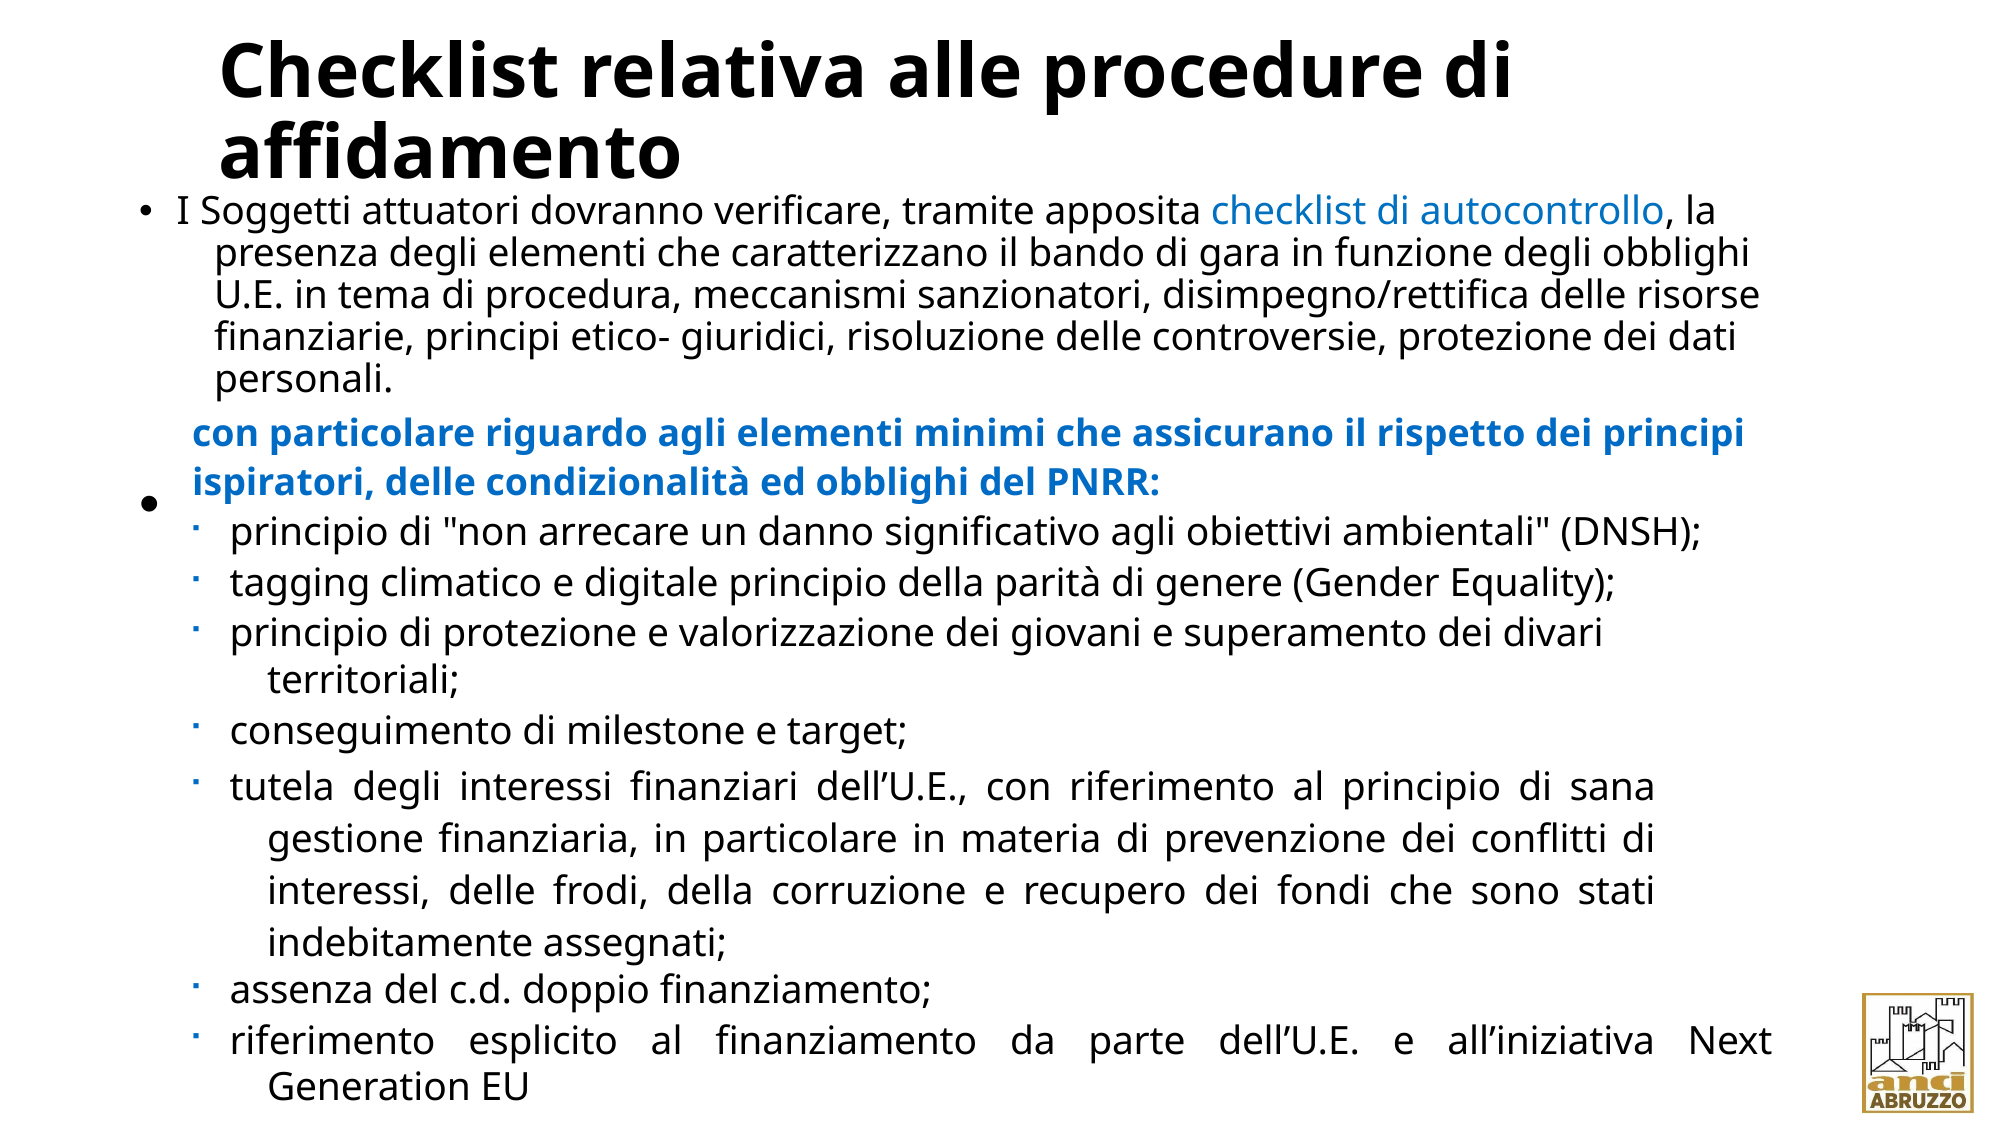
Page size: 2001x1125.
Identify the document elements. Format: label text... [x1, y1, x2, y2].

list I Soggetti attuatori dovranno verificare, tramite apposita checklist di autocontrollo, la presenza degli elementi che caratterizzano il bando di gara in funzione degli obblighi U.E. in tema di procedura, meccanismi sanzionatori, disimpegno/rettifica delle risorse finanziarie, principi etico- giuridici, risoluzione delle controversie, protezione dei dati personali. [124, 183, 1797, 1077]
title Checklist relativa alle procedure di affidamento [203, 20, 1876, 238]
text_box con particolare riguardo agli elementi minimi che assicurano il rispetto dei principi ispiratori, delle condizionalità ed obblighi del PNRR: principio di "non arrecare un danno significativo agli obiettivi ambientali" (DNSH); tagging climatico e digitale principio della parità di genere (Gender Equality); principio di protezione e valorizzazione dei giovani e superamento dei divari territoriali; conseguimento di milestone e target; tutela degli interessi finanziari dell’U.E., con riferimento al principio di sana gestione finanziaria, in particolare in materia di prevenzione dei conflitti di interessi, delle frodi, della corruzione e recupero dei fondi che sono stati indebitamente assegnati; assenza del c.d. doppio finanziamento; riferimento esplicito al finanziamento da parte dell’U.E. e all’iniziativa Next Generation EU [182, 404, 1782, 1113]
